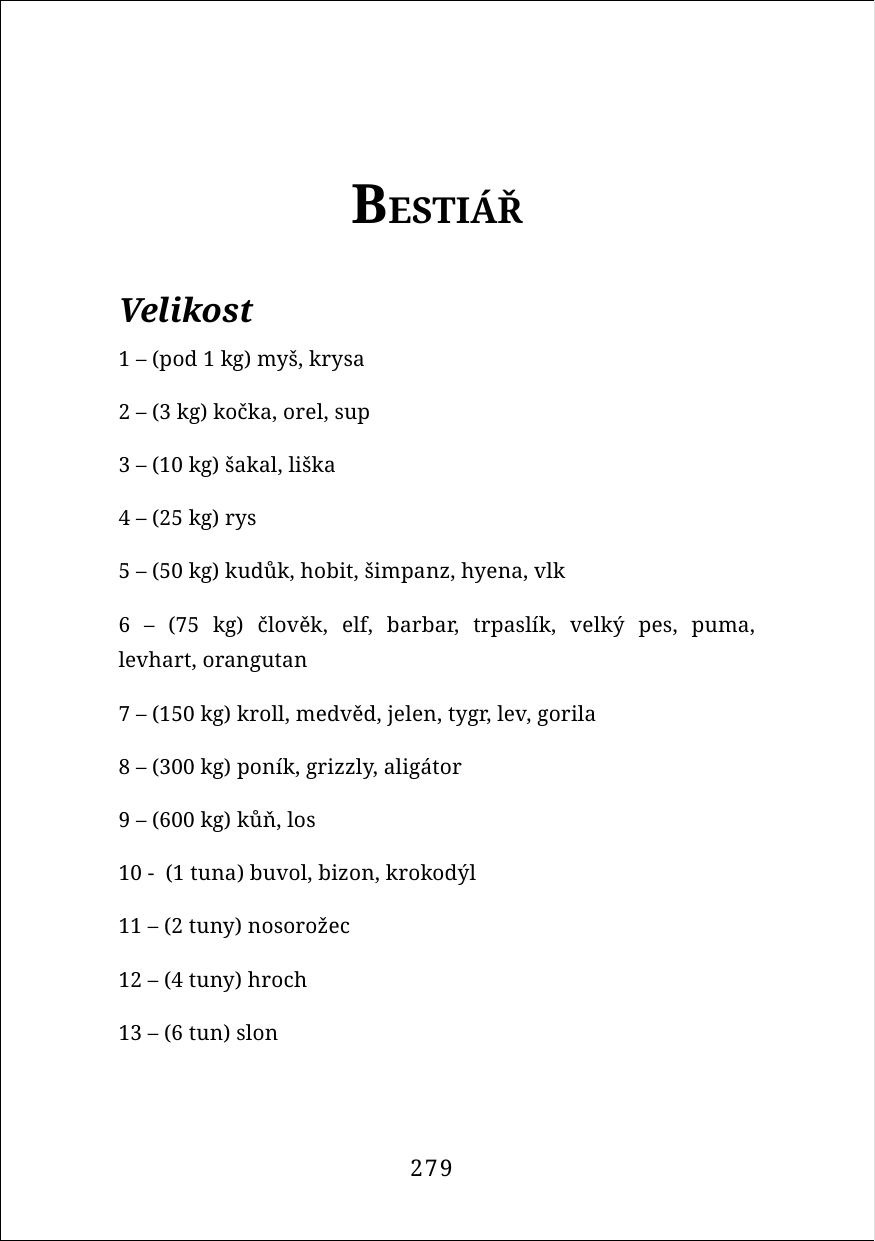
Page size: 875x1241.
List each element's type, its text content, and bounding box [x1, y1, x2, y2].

text 11 – (2 tuny) nosorožec [118, 912, 756, 940]
text 5 – (50 kg) kudůk, hobit, šimpanz, hyena, vlk [118, 557, 756, 585]
text 7 – (150 kg) kroll, medvěd, jelen, tygr, lev, gorila [118, 699, 756, 727]
text 3 – (10 kg) šakal, liška [118, 450, 756, 479]
text 6 – (75 kg) člověk, elf, barbar, trpaslík, velký pes, puma, levhart, orangutan [118, 610, 756, 674]
text 1 – (pod 1 kg) myš, krysa [118, 344, 756, 372]
text 2 – (3 kg) kočka, orel, sup [118, 397, 756, 425]
text 13 – (6 tun) slon [118, 1018, 756, 1046]
text 12 – (4 tuny) hroch [118, 965, 756, 993]
text 10 - (1 tuna) buvol, bizon, krokodýl [118, 858, 756, 887]
subtitle Velikost [118, 287, 756, 332]
text 4 – (25 kg) rys [118, 503, 756, 532]
text 8 – (300 kg) poník, grizzly, aligátor [118, 752, 756, 780]
text 9 – (600 kg) kůň, los [118, 805, 756, 833]
subtitle Bestiář [118, 166, 756, 239]
